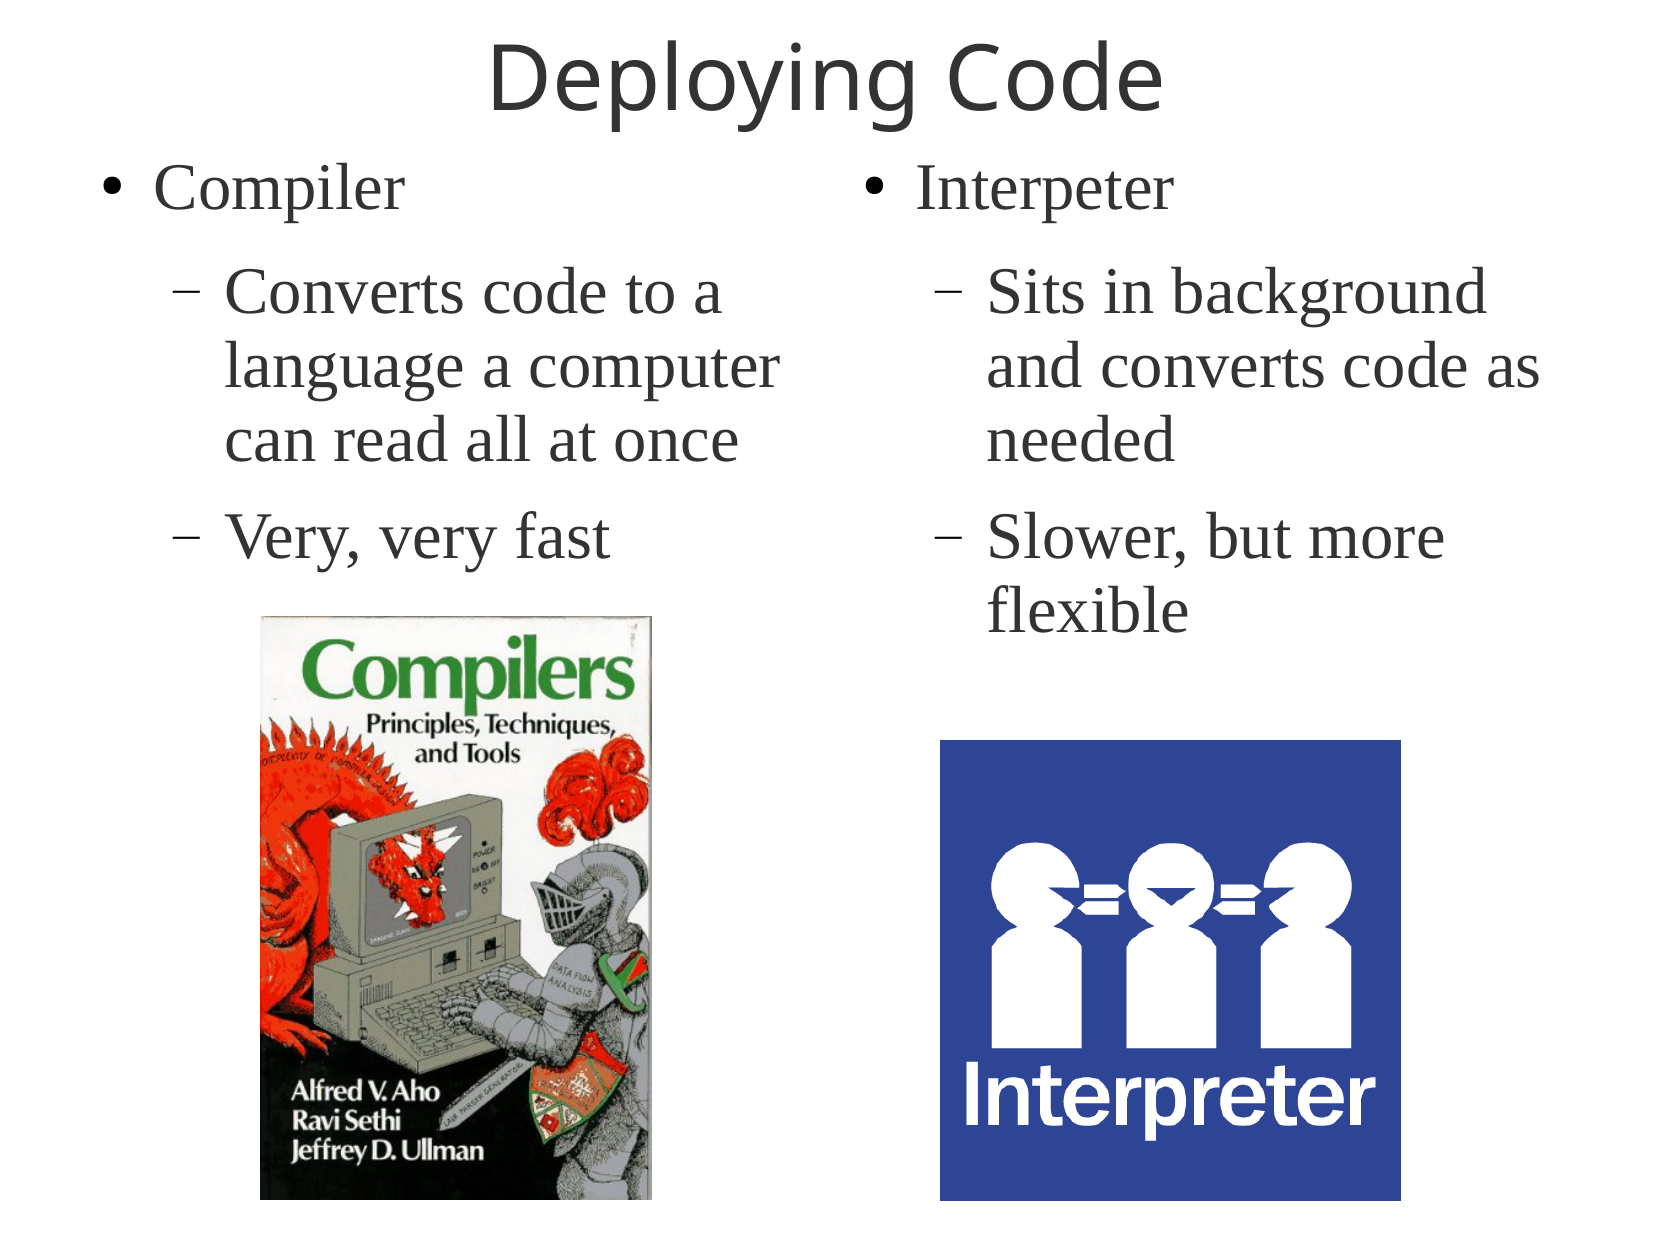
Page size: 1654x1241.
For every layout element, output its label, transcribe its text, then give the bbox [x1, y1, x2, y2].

picture [260, 616, 652, 1200]
list Interpeter Sits in background and converts code as needed Slower, but more flexible [844, 150, 1571, 969]
list Compiler Converts code to a language a computer can read all at once Very, very fast [82, 150, 809, 969]
title Deploying Code [82, 0, 1571, 151]
picture [940, 740, 1401, 1201]
